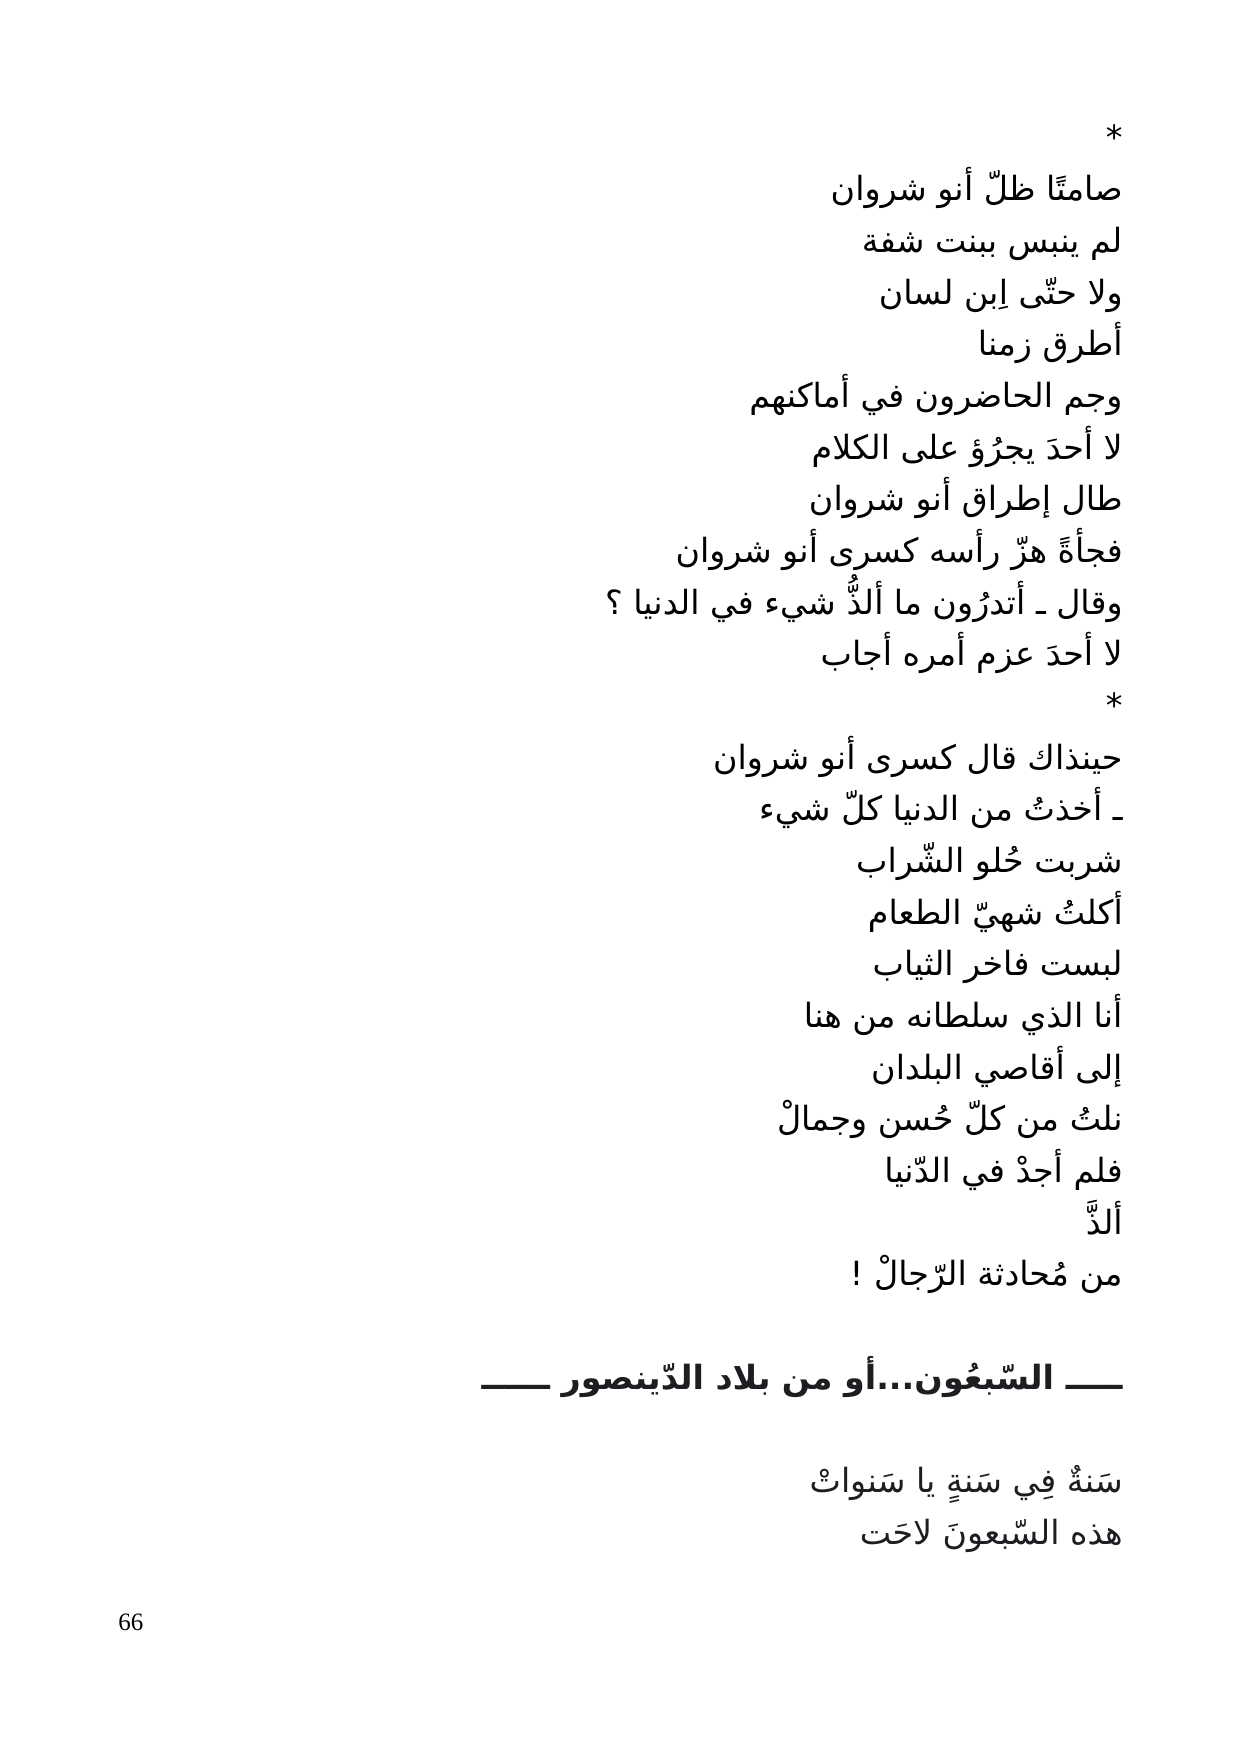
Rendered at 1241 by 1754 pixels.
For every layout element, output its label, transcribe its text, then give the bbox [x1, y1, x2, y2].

text فجأةً هزّ رأسه كسرى أنو شروان [118, 531, 1122, 570]
text لا أحدَ يجرُؤ على الكلام [118, 428, 1122, 467]
text فلم أجدْ في الدّنيا [118, 1151, 1122, 1190]
text أطرق زمنا [118, 325, 1122, 364]
text * [118, 686, 1122, 725]
text لم ينبس ببنت شفة [118, 221, 1122, 260]
text هذه السّبعونَ لاحَت [118, 1513, 1122, 1552]
text صامتًا ظلّ أنو شروان [118, 170, 1122, 209]
text وجم الحاضرون في أماكنهم [118, 376, 1122, 415]
text ! من مُحادثة الرّجالْ [118, 1255, 1122, 1294]
text لا أحدَ عزم أمره أجاب [118, 635, 1122, 674]
text حينذاك قال كسرى أنو شروان [118, 738, 1122, 777]
text ـ أخذتُ من الدنيا كلّ شيء [118, 790, 1122, 829]
text ـــــ السّبعُون...أو من بلاد الدّينصور ــــــ [118, 1358, 1122, 1397]
text نلتُ من كلّ حُسن وجمالْ [118, 1100, 1122, 1139]
text أنا الذي سلطانه من هنا [118, 996, 1122, 1035]
text ألذَّ [118, 1203, 1122, 1242]
text وقال ـ أتدرُون ما ألذُّ شيء في الدنيا ؟ [118, 583, 1122, 622]
text ولا حتّى اِبن لسان [118, 273, 1122, 312]
text أكلتُ شهيّ الطعام [118, 893, 1122, 932]
text سَنةٌ فِي سَنةٍ يا سَنواتْ [118, 1461, 1122, 1500]
text طال إطراق أنو شروان [118, 480, 1122, 519]
text لبست فاخر الثياب [118, 945, 1122, 984]
text شربت حُلو الشّراب [118, 841, 1122, 880]
text * [118, 118, 1122, 157]
text إلى أقاصي البلدان [118, 1048, 1122, 1087]
